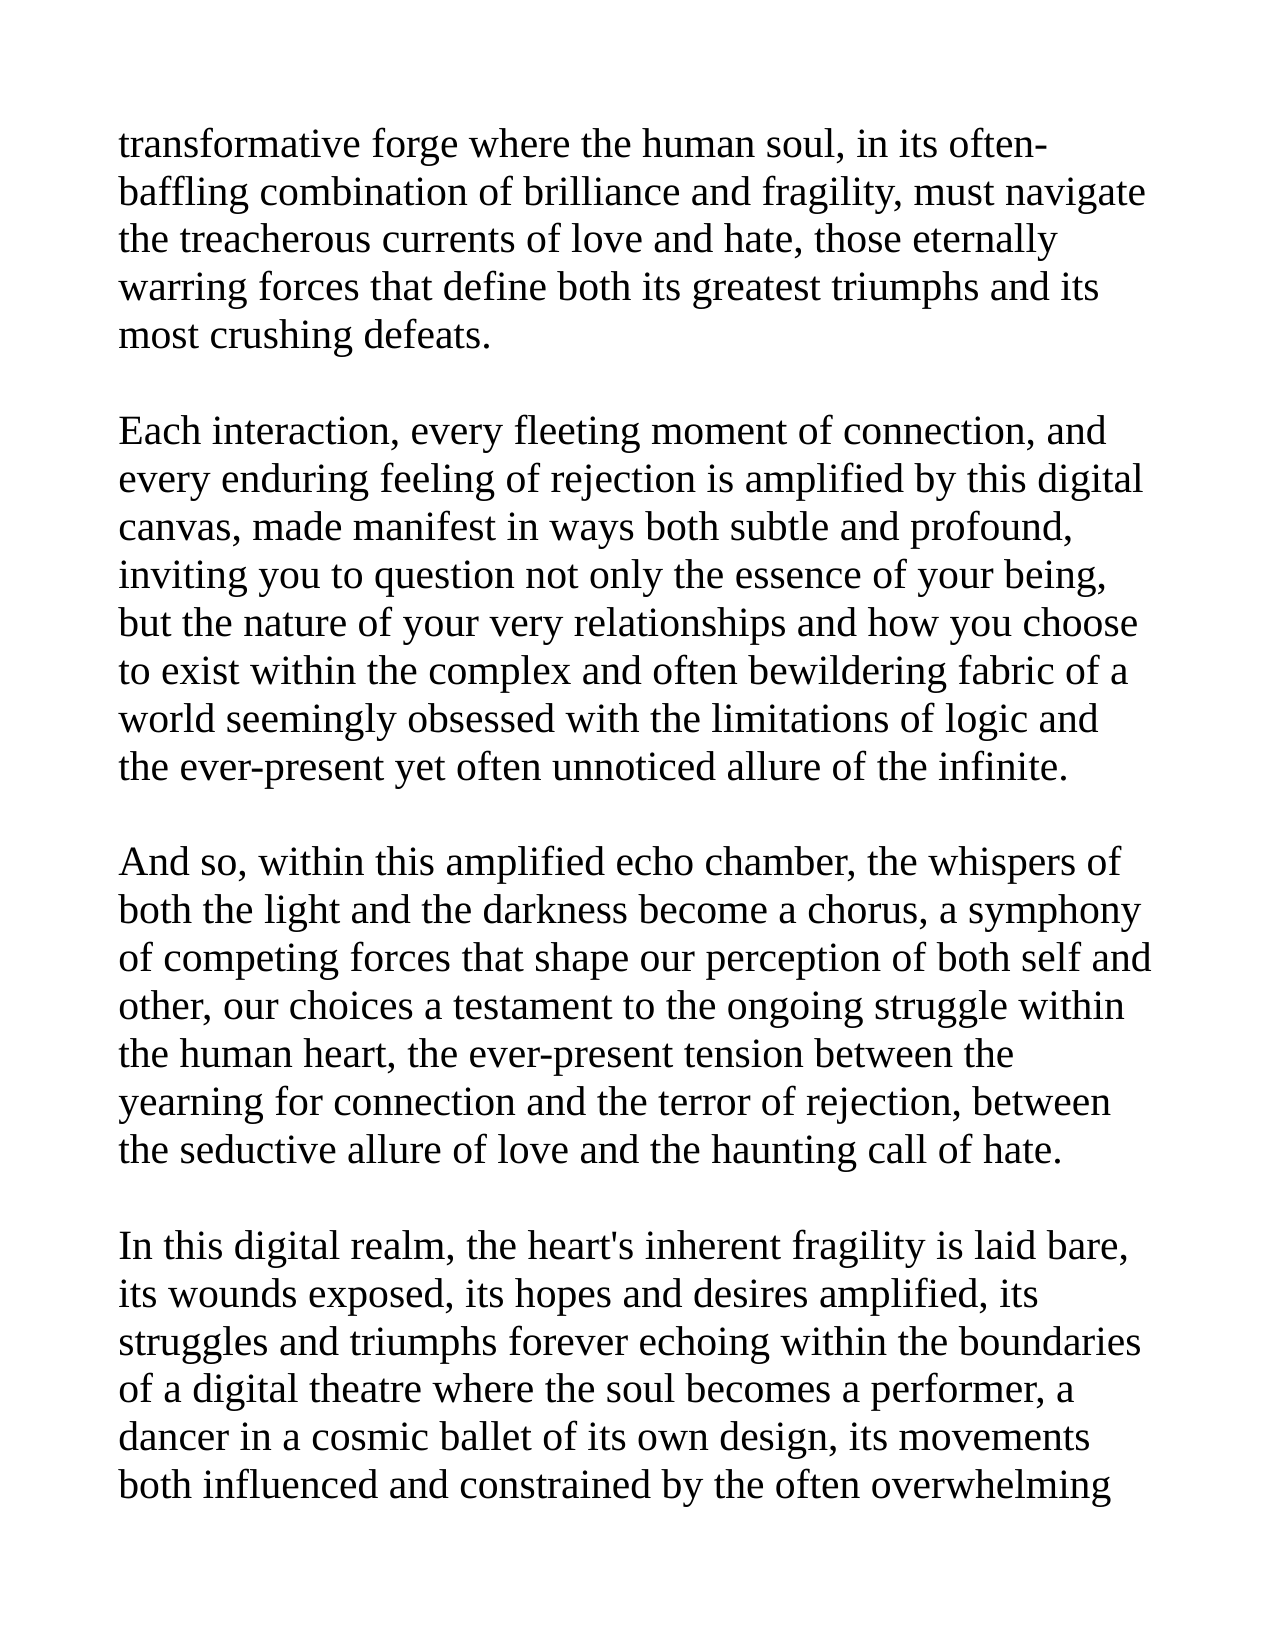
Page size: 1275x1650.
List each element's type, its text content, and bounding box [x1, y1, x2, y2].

text In this digital realm, the heart's inherent fragility is laid bare, its wounds exposed, its hopes and desires amplified, its struggles and triumphs forever echoing within the boundaries of a digital theatre where the soul becomes a performer, a dancer in a cosmic ballet of its own design, its movements both influenced and constrained by the often overwhelming [118, 1220, 1157, 1508]
text And so, within this amplified echo chamber, the whispers of both the light and the darkness become a chorus, a symphony of competing forces that shape our perception of both self and other, our choices a testament to the ongoing struggle within the human heart, the ever-present tension between the yearning for connection and the terror of rejection, between the seductive allure of love and the haunting call of hate. [118, 837, 1157, 1172]
text transformative forge where the human soul, in its often-baffling combination of brilliance and fragility, must navigate the treacherous currents of love and hate, those eternally warring forces that define both its greatest triumphs and its most crushing defeats. [118, 118, 1157, 358]
text Each interaction, every fleeting moment of connection, and every enduring feeling of rejection is amplified by this digital canvas, made manifest in ways both subtle and profound, inviting you to question not only the essence of your being, but the nature of your very relationships and how you choose to exist within the complex and often bewildering fabric of a world seemingly obsessed with the limitations of logic and the ever-present yet often unnoticed allure of the infinite. [118, 406, 1157, 789]
